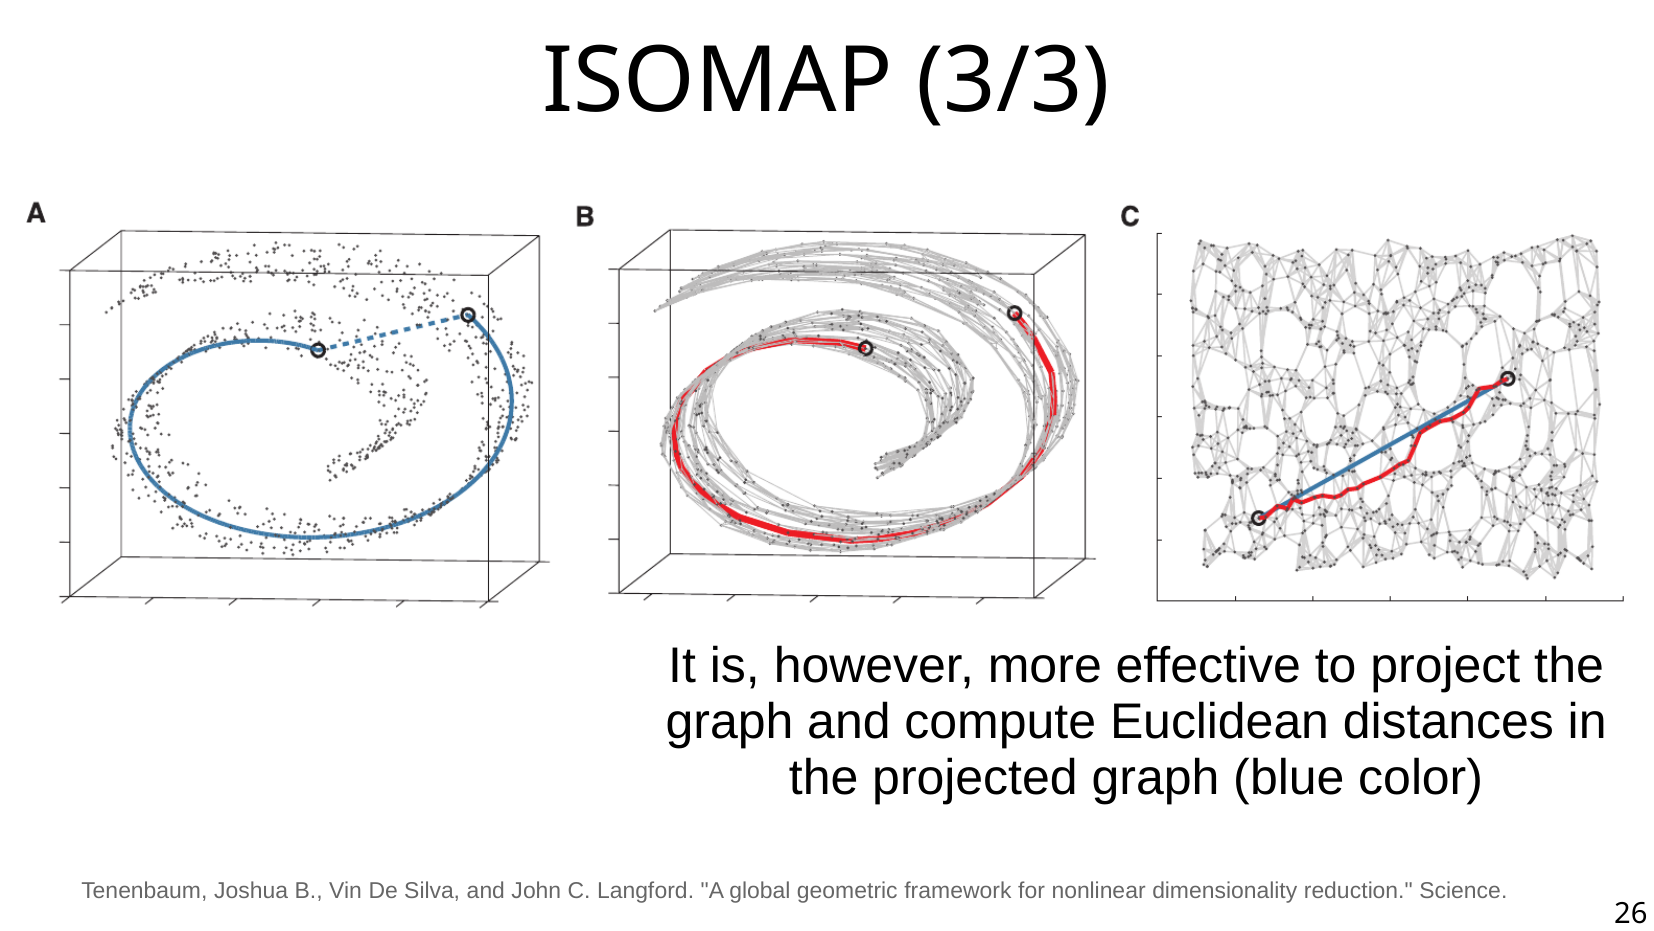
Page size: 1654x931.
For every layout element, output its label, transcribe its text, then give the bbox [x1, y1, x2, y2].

picture [0, 189, 1653, 616]
text_box It is, however, more effective to project the graph and compute Euclidean distances in the projected graph (blue color) [648, 630, 1624, 813]
text_box Tenenbaum, Joshua B., Vin De Silva, and John C. Langford. "A global geometric framework for nonlinear dimensionality reduction." Science. [0, 870, 1591, 931]
title ISOMAP (3/3) [82, 1, 1571, 151]
